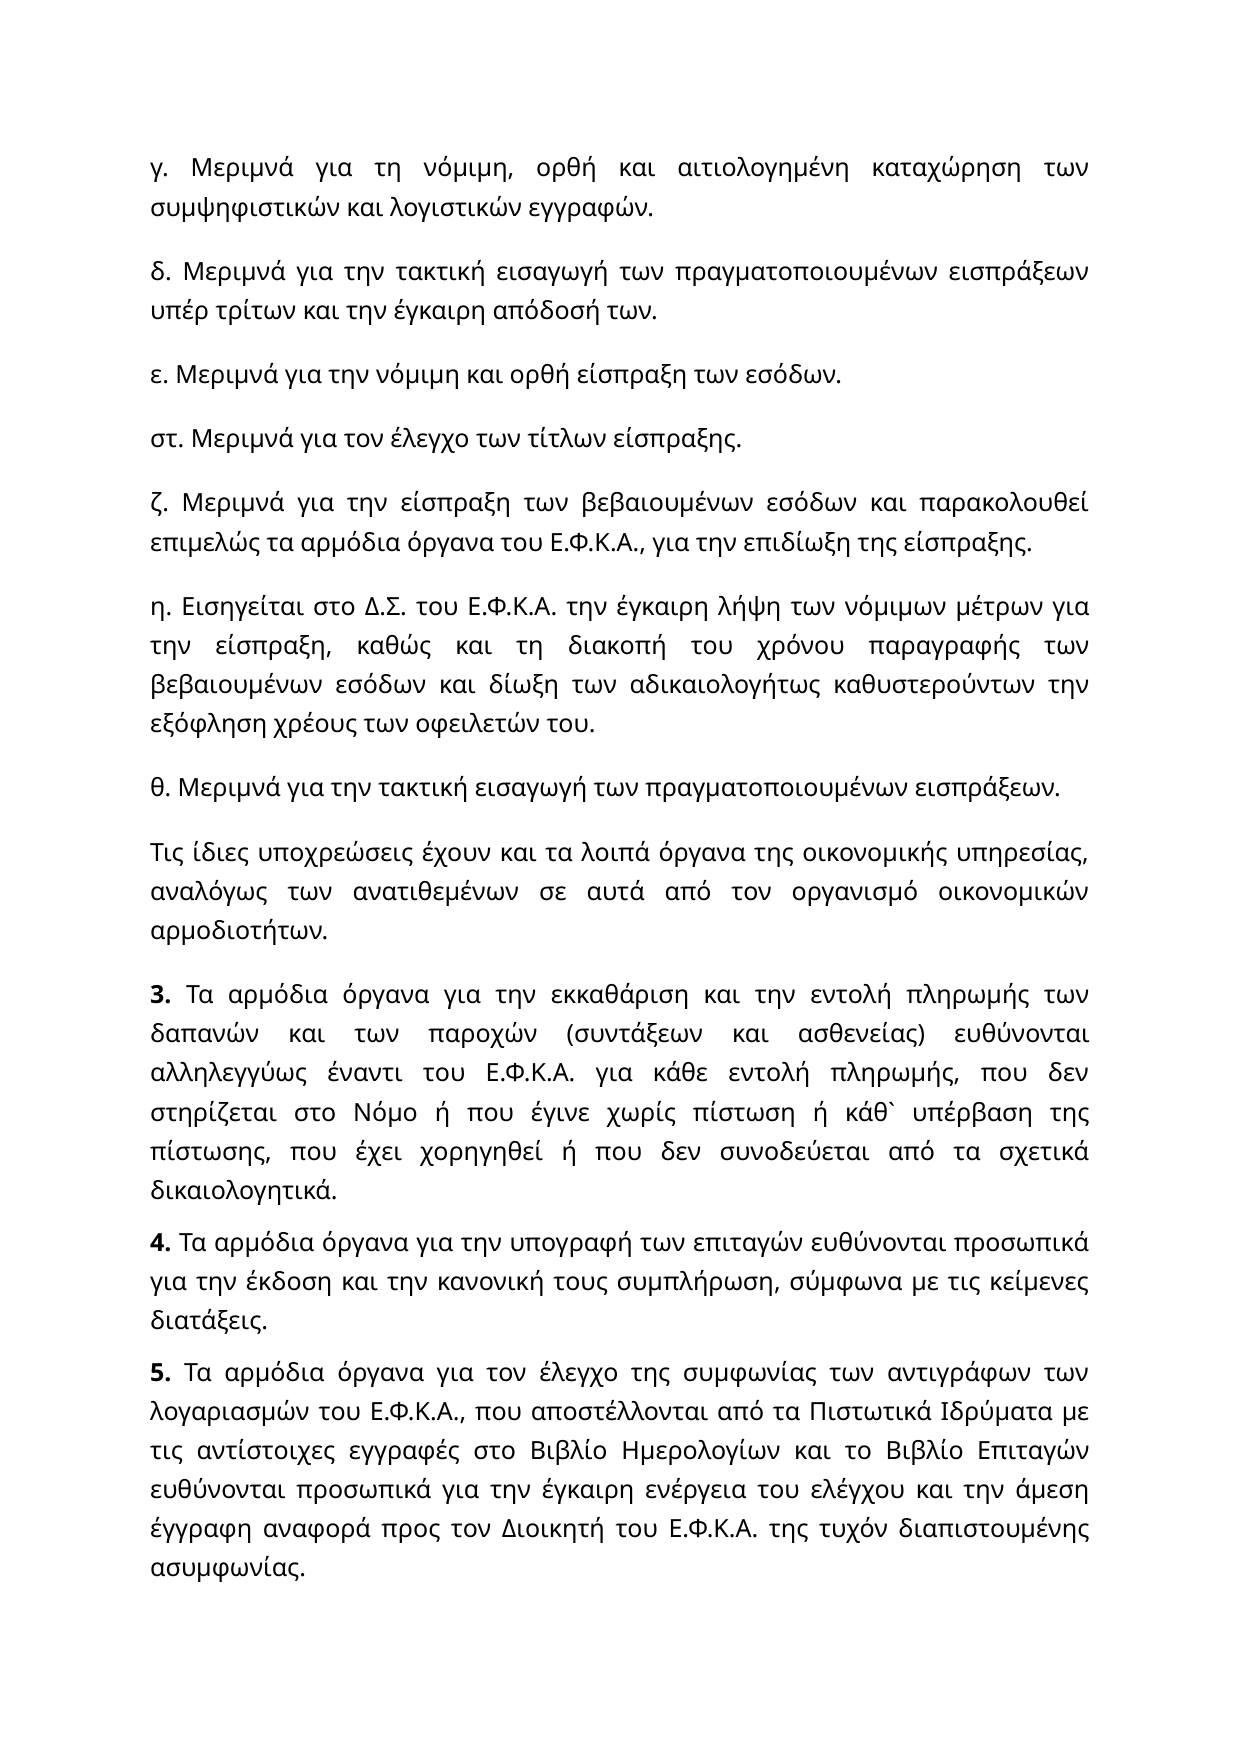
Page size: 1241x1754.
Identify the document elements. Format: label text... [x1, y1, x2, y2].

text δ. Μεριμνά για την τακτική εισαγωγή των πραγματοποιουμένων εισπράξεων υπέρ τρίτων και την έγκαιρη απόδοσή των. [150, 253, 1090, 327]
text 5. Τα αρμόδια όργανα για τον έλεγχο της συμφωνίας των αντιγράφων των λογαριασμών του Ε.Φ.Κ.Α., που αποστέλλονται από τα Πιστωτικά Ιδρύματα με τις αντίστοιχες εγγραφές στο Βιβλίο Ημερολογίων και το Βιβλίο Επιταγών ευθύνονται προσωπικά για την έγκαιρη ενέργεια του ελέγχου και την άμεση έγγραφη αναφορά προς τον Διοικητή του Ε.Φ.Κ.Α. της τυχόν διαπιστουμένης ασυμφωνίας. [150, 1354, 1090, 1584]
text 4. Τα αρμόδια όργανα για την υπογραφή των επιταγών ευθύνονται προσωπικά για την έκδοση και την κανονική τους συμπλήρωση, σύμφωνα με τις κείμενες διατάξεις. [150, 1224, 1090, 1337]
text η. Εισηγείται στο Δ.Σ. του Ε.Φ.Κ.Α. την έγκαιρη λήψη των νόμιμων μέτρων για την είσπραξη, καθώς και τη διακοπή του χρόνου παραγραφής των βεβαιουμένων εσόδων και δίωξη των αδικαιολογήτως καθυστερούντων την εξόφληση χρέους των οφειλετών του. [150, 588, 1090, 740]
text ε. Μεριμνά για την νόμιμη και ορθή είσπραξη των εσόδων. [150, 357, 1090, 391]
text γ. Μεριμνά για τη νόμιμη, ορθή και αιτιολογημένη καταχώρηση των συμψηφιστικών και λογιστικών εγγραφών. [150, 150, 1090, 223]
text ζ. Μεριμνά για την είσπραξη των βεβαιουμένων εσόδων και παρακολουθεί επιμελώς τα αρμόδια όργανα του Ε.Φ.Κ.Α., για την επιδίωξη της είσπραξης. [150, 485, 1090, 558]
text 3. Τα αρμόδια όργανα για την εκκαθάριση και την εντολή πληρωμής των δαπανών και των παροχών (συντάξεων και ασθενείας) ευθύνονται αλληλεγγύως έναντι του Ε.Φ.Κ.Α. για κάθε εντολή πληρωμής, που δεν στηρίζεται στο Νόμο ή που έγινε χωρίς πίστωση ή κάθ` υπέρβαση της πίστωσης, που έχει χορηγηθεί ή που δεν συνοδεύεται από τα σχετικά δικαιολογητικά. [150, 977, 1090, 1207]
text στ. Μεριμνά για τον έλεγχο των τίτλων είσπραξης. [150, 421, 1090, 455]
text Τις ίδιες υποχρεώσεις έχουν και τα λοιπά όργανα της οικονομικής υπηρεσίας, αναλόγως των ανατιθεμένων σε αυτά από τον οργανισμό οικονομικών αρμοδιοτήτων. [150, 834, 1090, 947]
text θ. Μεριμνά για την τακτική εισαγωγή των πραγματοποιουμένων εισπράξεων. [150, 770, 1090, 804]
